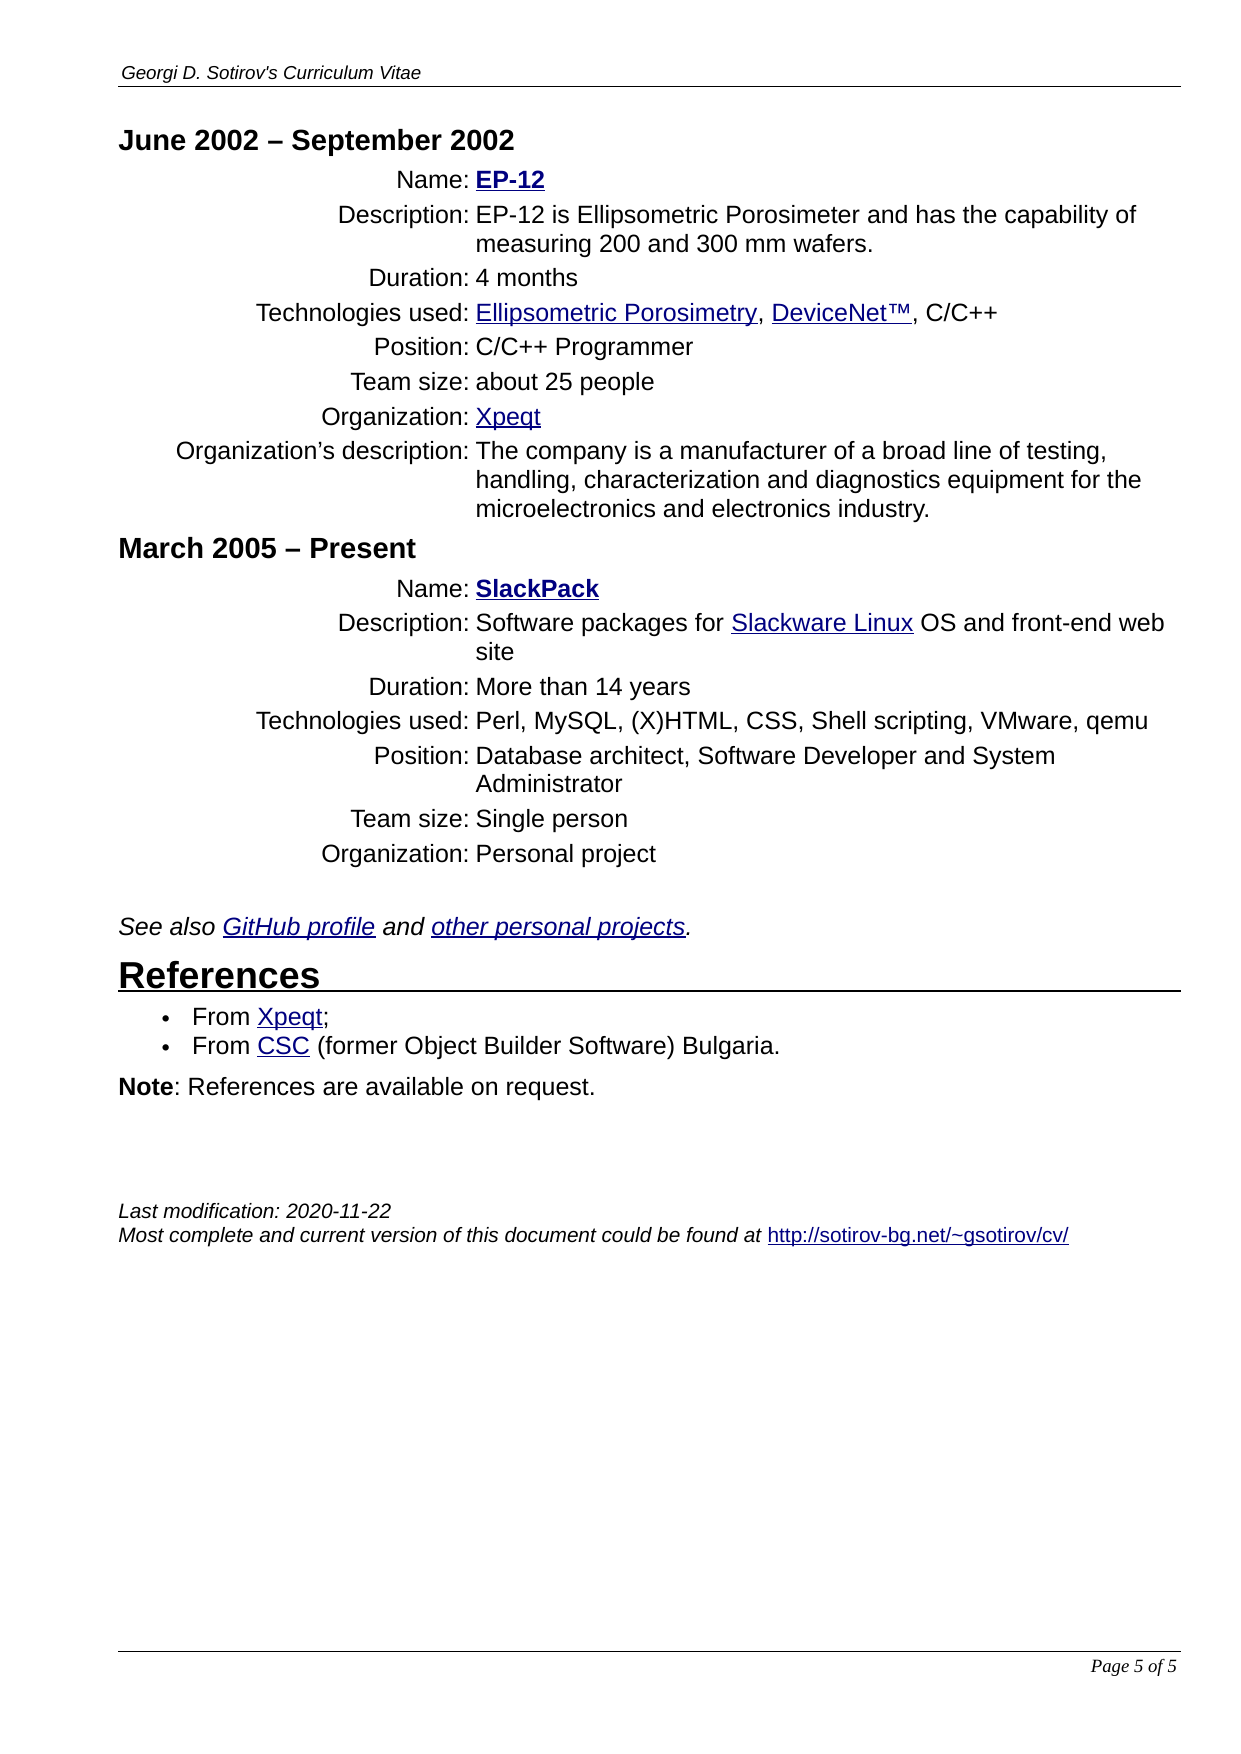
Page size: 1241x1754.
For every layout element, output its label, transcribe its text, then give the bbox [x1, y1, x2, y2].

table_header Name: [118, 163, 472, 197]
table_cell Single person [473, 801, 1182, 836]
table_cell Description: [118, 605, 472, 669]
table_cell More than 14 years [473, 669, 1182, 703]
table_cell Organization’s description: [118, 433, 472, 525]
table_cell Xpeqt [473, 399, 1176, 433]
table_cell EP-12 is Ellipsometric Porosimeter and has the capability of measuring 200 and 300 mm wafers. [473, 197, 1176, 260]
table_cell Technologies used: [118, 295, 472, 329]
table_cell Position: [118, 738, 472, 801]
subtitle References [118, 953, 1181, 990]
table_cell Duration: [118, 260, 472, 295]
table_cell Ellipsometric Porosimetry, DeviceNet™, C/C++ [473, 295, 1176, 329]
list From CSC (former Object Builder Software) Bulgaria. [162, 1031, 1181, 1059]
table_cell Organization: [118, 836, 472, 870]
subtitle June 2002 – September 2002 [118, 123, 1181, 156]
text Note: References are available on request. [118, 1072, 1181, 1101]
table_cell Software packages for Slackware Linux OS and front-end web site [473, 605, 1182, 669]
table_cell Personal project [473, 836, 1182, 870]
table_header SlackPack [473, 571, 1182, 605]
subtitle March 2005 – Present [118, 531, 1181, 565]
table_cell Organization: [118, 399, 472, 433]
table_cell Team size: [118, 364, 472, 399]
list From Xpeqt; [162, 1002, 1181, 1031]
table_cell Perl, MySQL, (X)HTML, CSS, Shell scripting, VMware, qemu [473, 703, 1182, 738]
table_cell Technologies used: [118, 703, 472, 738]
table_cell 4 months [473, 260, 1176, 295]
text See also GitHub profile and other personal projects. [118, 912, 1181, 940]
table_header EP-12 [473, 163, 1176, 197]
table_cell Description: [118, 197, 472, 260]
text Most complete and current version of this document could be found at http://sotirov-bg.net/~gsotirov/cv/ [118, 1223, 1181, 1247]
table_cell C/C++ Programmer [473, 330, 1176, 364]
table_cell Duration: [118, 669, 472, 703]
table_cell about 25 people [473, 364, 1176, 399]
table_cell The company is a manufacturer of a broad line of testing, handling, characterization and diagnostics equipment for the microelectronics and electronics industry. [473, 433, 1176, 525]
table_cell Team size: [118, 801, 472, 836]
text Last modification: 2020-11-22 [118, 1199, 1181, 1223]
subtitle [118, 992, 1181, 996]
table_cell Position: [118, 330, 472, 364]
table_header Name: [118, 571, 472, 605]
table_cell Database architect, Software Developer and System Administrator [473, 738, 1182, 801]
